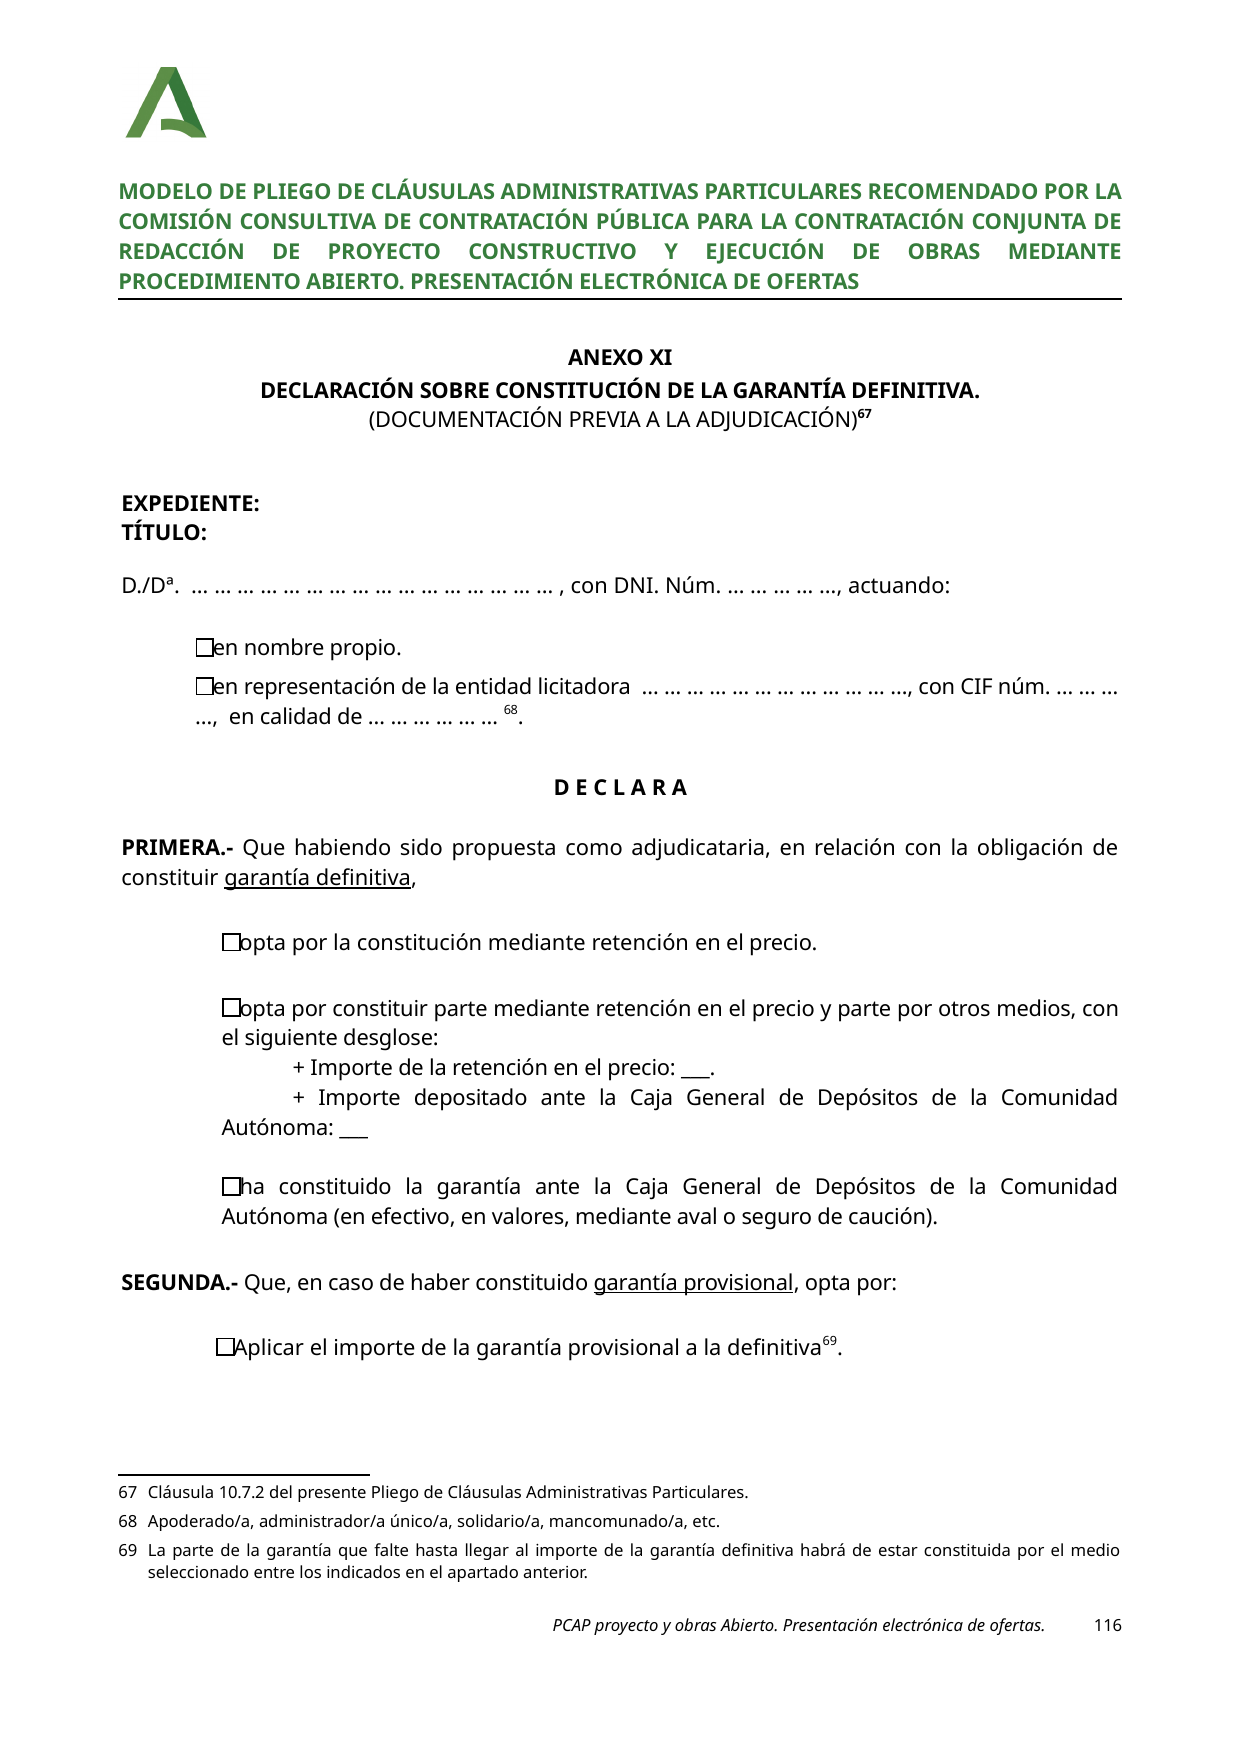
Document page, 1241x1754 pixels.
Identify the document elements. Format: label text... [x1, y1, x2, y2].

picture [121, 62, 210, 142]
text en representación de la entidad licitadora … … … … … … … … … … … …, con CIF núm. … … … …, en calidad de … … … … … … . [192, 668, 1122, 734]
text SEGUNDA.- Que, en caso de haber constituido garantía provisional, opta por: [118, 1264, 1122, 1296]
text ANEXO XI [118, 342, 1122, 372]
text D./Dª. … … … … … … … … … … … … … … … … , con DNI. Núm. … … … … …, actuando: [118, 570, 1122, 600]
text ha constituido la garantía ante la Caja General de Depósitos de la Comunidad Autónoma (en efectivo, en valores, mediante aval o seguro de caución). [218, 1171, 1122, 1231]
text (DOCUMENTACIÓN PREVIA A LA ADJUDICACIÓN) [118, 404, 1122, 437]
text opta por la constitución mediante retención en el precio. [213, 924, 1122, 957]
text + Importe depositado ante la Caja General de Depósitos de la Comunidad Autónoma: ___ [218, 1082, 1122, 1142]
text opta por constituir parte mediante retención en el precio y parte por otros medios, con el siguiente desglose: [218, 990, 1122, 1052]
text Apoderado/a, administrador/a único/a, solidario/a, mancomunado/a, etc. [118, 1509, 1122, 1532]
text MODELO DE PLIEGO DE CLÁUSULAS ADMINISTRATIVAS PARTICULARES RECOMENDADO POR LA COMISIÓN CONSULTIVA DE CONTRATACIÓN PÚBLICA PARA LA CONTRATACIÓN CONJUNTA DE REDACCIÓN DE PROYECTO CONSTRUCTIVO Y EJECUCIÓN DE OBRAS MEDIANTE PROCEDIMIENTO ABIERTO. PRESENTACIÓN ELECTRÓNICA DE OFERTAS [118, 176, 1122, 298]
text Aplicar el importe de la garantía provisional a la definitiva. [213, 1329, 1122, 1362]
text + Importe de la retención en el precio: ___. [218, 1052, 1122, 1082]
text D E C L A R A [118, 772, 1122, 802]
text TÍTULO: [118, 517, 1122, 547]
text PRIMERA.- Que habiendo sido propuesta como adjudicataria, en relación con la obligación de constituir garantía definitiva, [118, 832, 1122, 892]
text La parte de la garantía que falte hasta llegar al importe de la garantía definitiva habrá de estar constituida por el medio seleccionado entre los indicados en el apartado anterior. [118, 1538, 1122, 1584]
text EXPEDIENTE: [118, 485, 1122, 517]
text en nombre propio. [189, 632, 1122, 662]
text DECLARACIÓN SOBRE CONSTITUCIÓN DE LA GARANTÍA DEFINITIVA. [118, 372, 1122, 404]
text Cláusula 10.7.2 del presente Pliego de Cláusulas Administrativas Particulares. [118, 1481, 1122, 1504]
